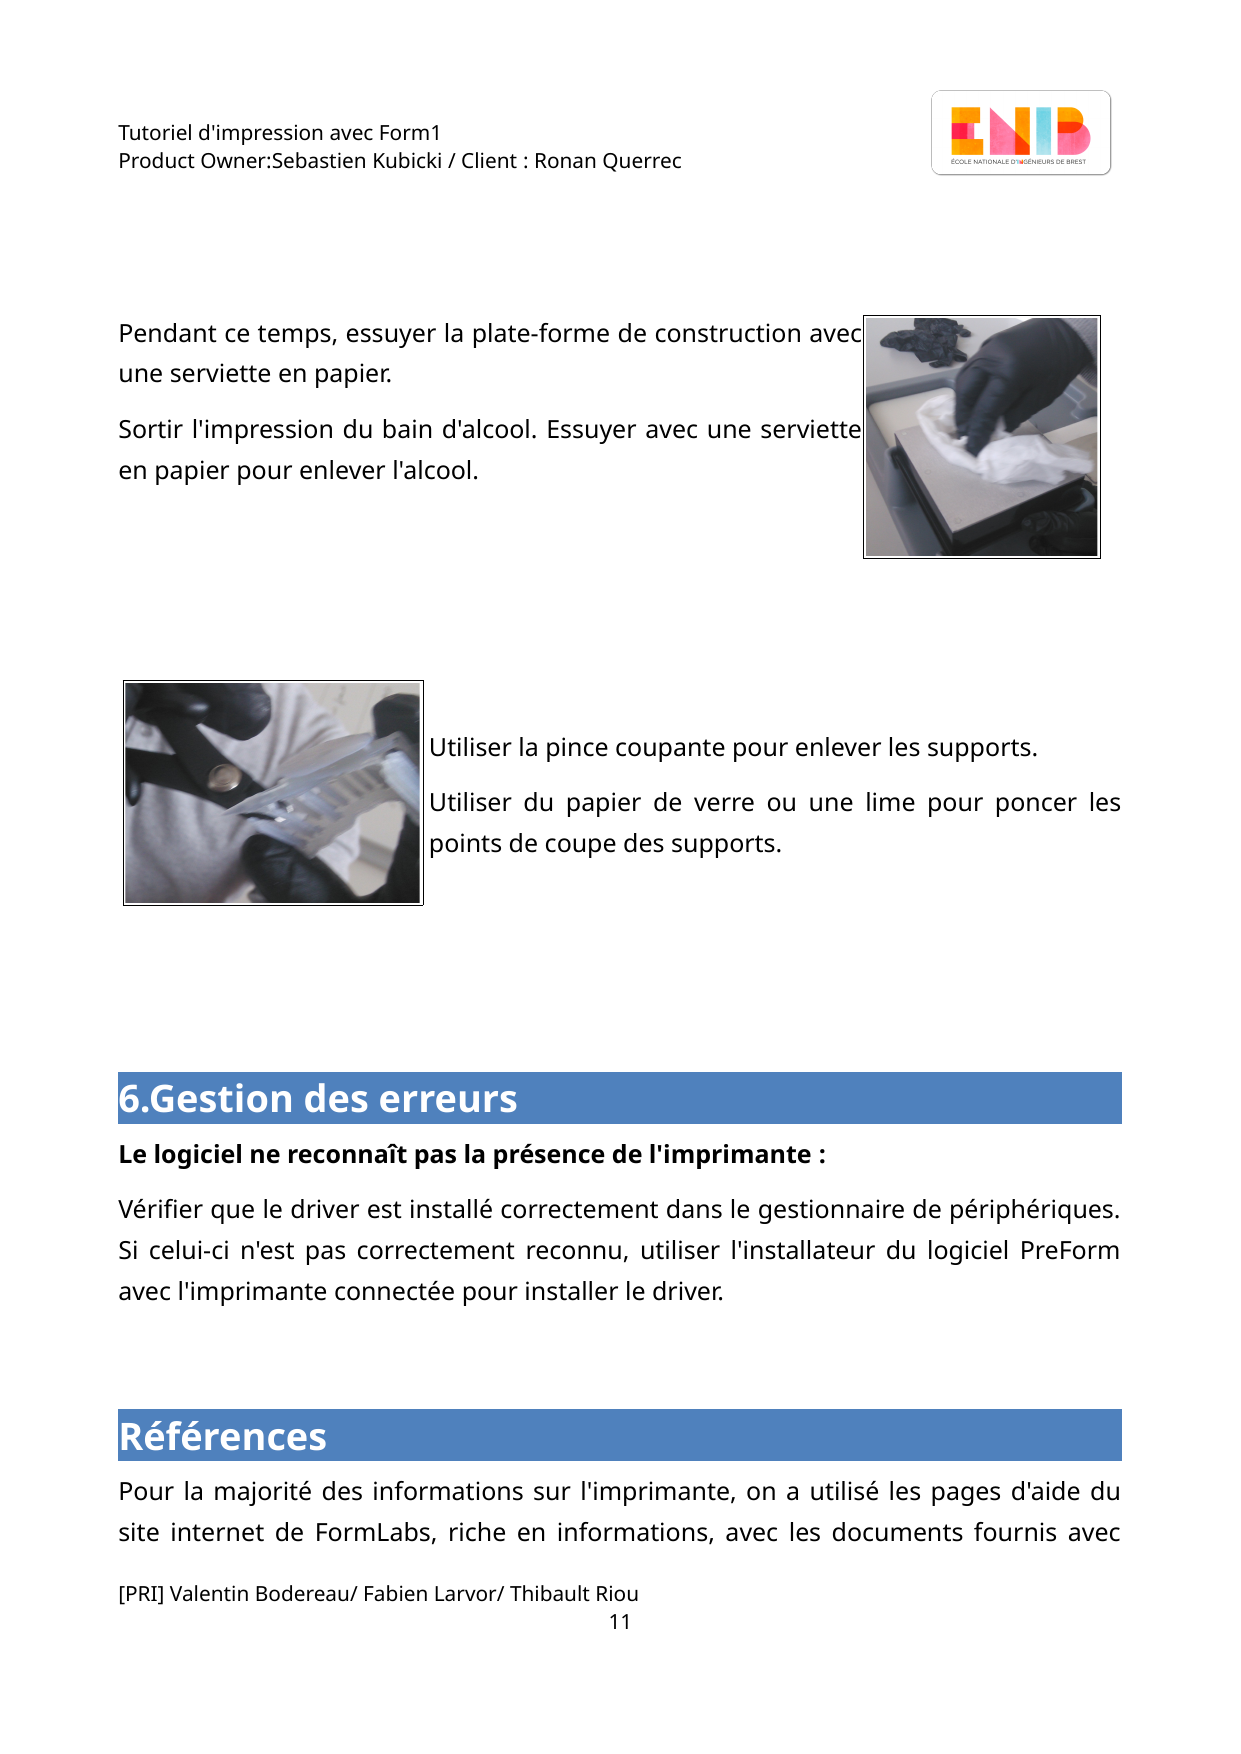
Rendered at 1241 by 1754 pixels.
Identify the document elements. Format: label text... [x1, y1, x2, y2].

picture [930, 90, 1113, 177]
text Vérifier que le driver est installé correctement dans le gestionnaire de périphériques. Si celui-ci n'est pas correctement reconnu, utiliser l'installateur du logiciel PreForm avec l'imprimante connectée pour installer le driver. [118, 1192, 1122, 1308]
subtitle Références [118, 1409, 1122, 1461]
text Sortir l'impression du bain d'alcool. Essuyer avec une serviette en papier pour enlever l'alcool. [118, 412, 863, 486]
text [864, 316, 1100, 558]
subtitle 6.Gestion des erreurs [118, 1072, 1122, 1124]
text Pendant ce temps, essuyer la plate-forme de construction avec une serviette en papier. [118, 315, 863, 390]
text Utiliser du papier de verre ou une lime pour poncer les points de coupe des supports. [424, 785, 1122, 860]
picture [344, 683, 420, 748]
text Le logiciel ne reconnaît pas la présence de l'imprimante : [118, 1137, 1122, 1171]
text Utiliser la pince coupante pour enlever les supports. [424, 729, 1122, 763]
text Pour la majorité des informations sur l'imprimante, on a utilisé les pages d'aide du site internet de FormLabs, riche en informations, avec les documents fournis avec [118, 1474, 1122, 1548]
picture [900, 318, 1024, 556]
